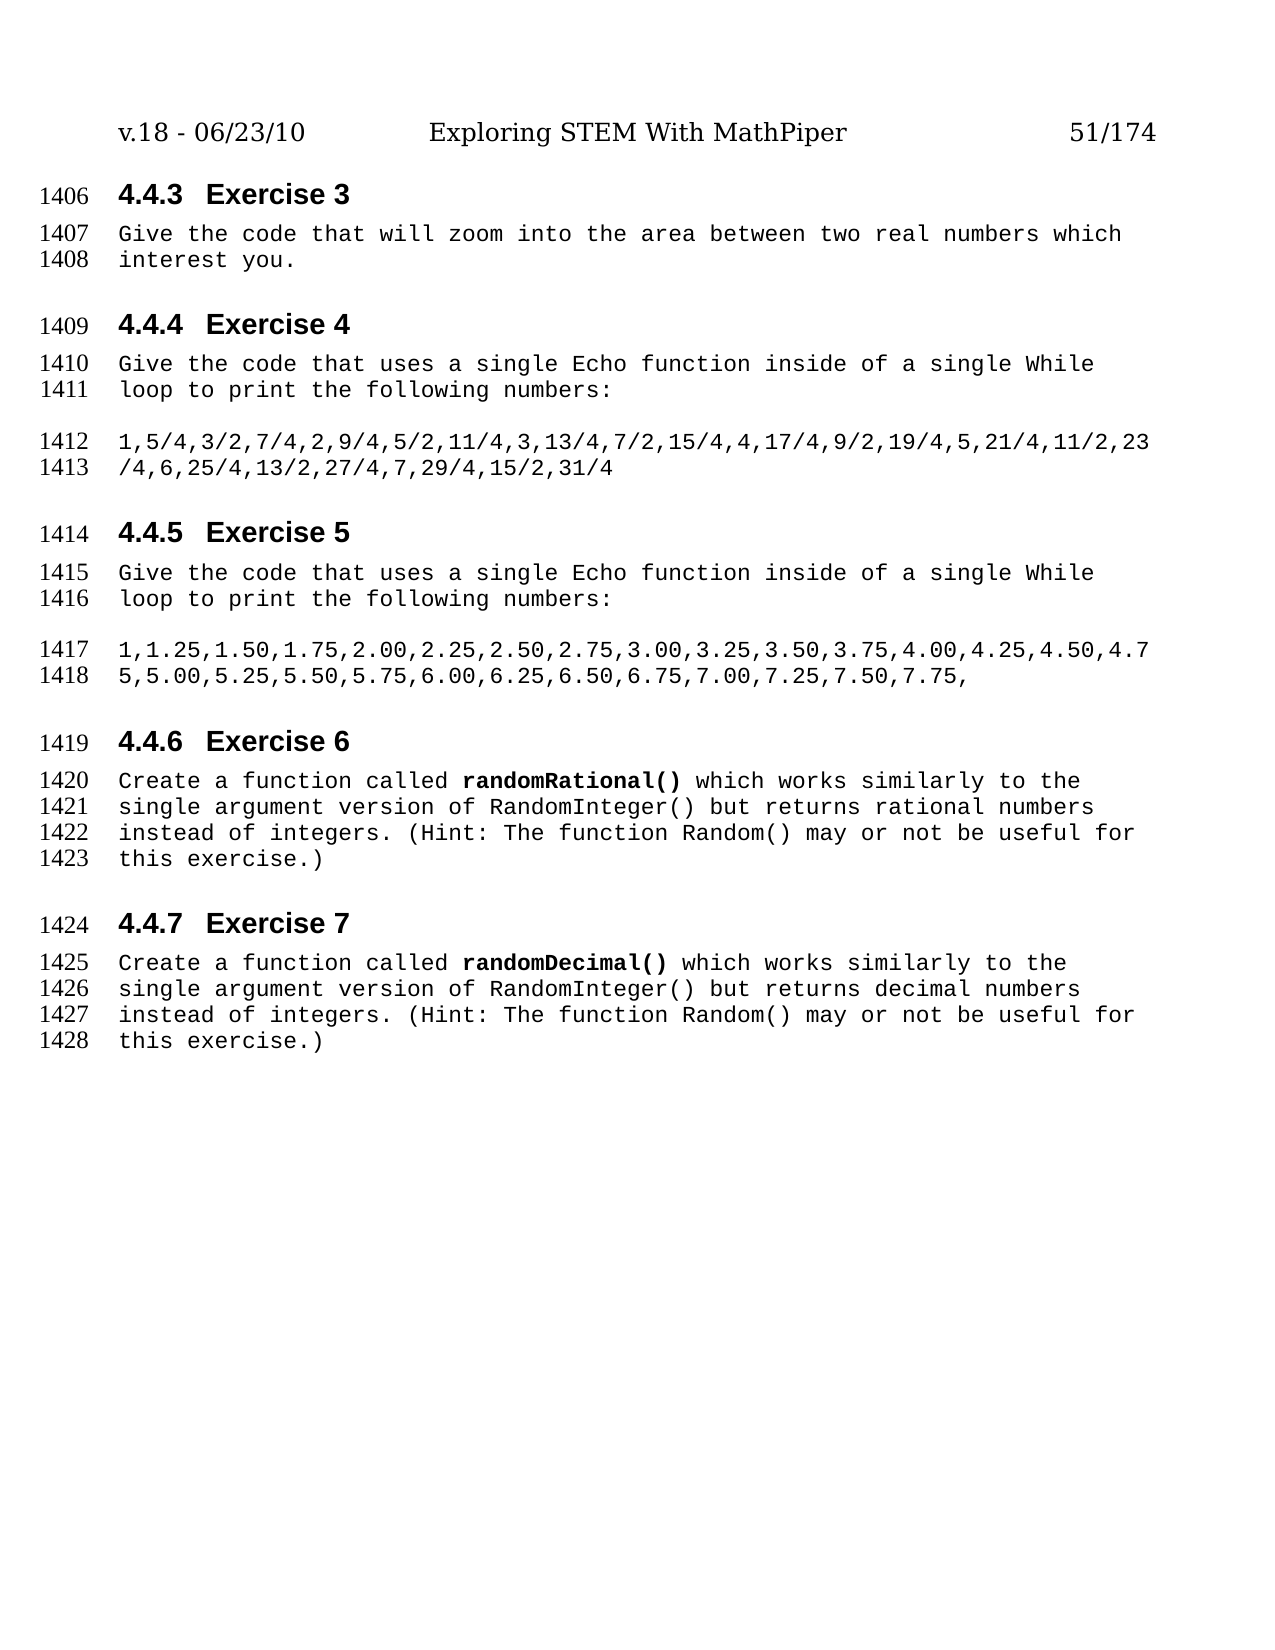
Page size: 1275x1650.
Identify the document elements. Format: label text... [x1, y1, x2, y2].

text Create a function called randomDecimal() which works similarly to the single argument version of RandomInteger() but returns decimal numbers instead of integers. (Hint: The function Random() may or not be useful for this exercise.) [118, 951, 1157, 1055]
subtitle Exercise 6 [118, 724, 1157, 757]
subtitle Exercise 7 [118, 906, 1157, 939]
text Create a function called randomRational() which works similarly to the single argument version of RandomInteger() but returns rational numbers instead of integers. (Hint: The function Random() may or not be useful for this exercise.) [118, 769, 1157, 873]
text 1,5/4,3/2,7/4,2,9/4,5/2,11/4,3,13/4,7/2,15/4,4,17/4,9/2,19/4,5,21/4,11/2,23/4,6,25/4,13/2,27/4,7,29/4,15/2,31/4 [118, 431, 1157, 482]
text 1,1.25,1.50,1.75,2.00,2.25,2.50,2.75,3.00,3.25,3.50,3.75,4.00,4.25,4.50,4.75,5.00,5.25,5.50,5.75,6.00,6.25,6.50,6.75,7.00,7.25,7.50,7.75, [118, 639, 1157, 691]
text Give the code that uses a single Echo function inside of a single While loop to print the following numbers: [118, 561, 1157, 613]
text Give the code that will zoom into the area between two real numbers which interest you. [118, 222, 1157, 274]
text Give the code that uses a single Echo function inside of a single While loop to print the following numbers: [118, 353, 1157, 404]
subtitle Exercise 3 [118, 177, 1157, 210]
subtitle Exercise 5 [118, 515, 1157, 549]
subtitle Exercise 4 [118, 307, 1157, 341]
